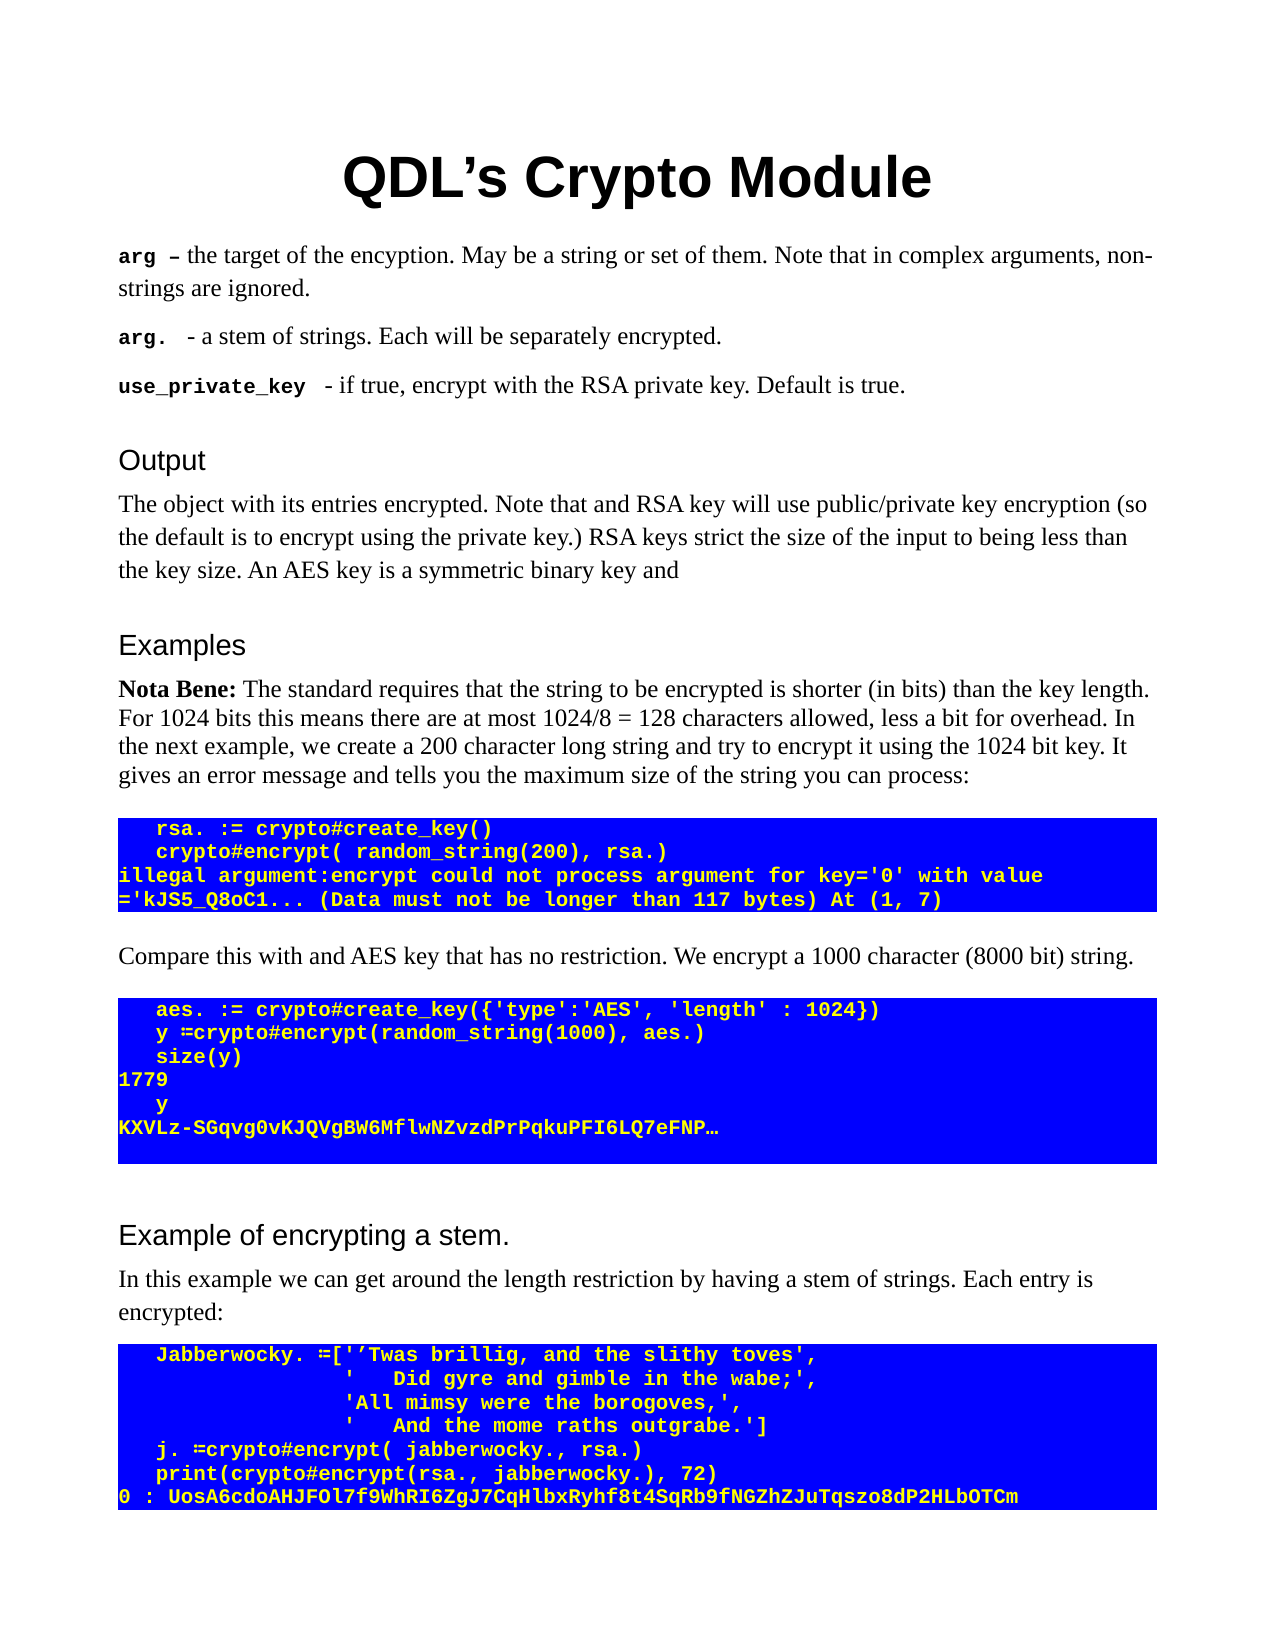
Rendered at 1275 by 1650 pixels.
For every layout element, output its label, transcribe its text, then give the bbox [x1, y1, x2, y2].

text KXVLz-SGqvg0vKJQVgBW6MflwNZvzdPrPqkuPFI6LQ7eFNP… [118, 1117, 1157, 1140]
text crypto#encrypt( random_string(200), rsa.) illegal argument:encrypt could not process argument for key='0' with value ='kJS5_Q8oC1... (Data must not be longer than 117 bytes) At (1, 7) [118, 841, 1157, 912]
text Jabberwocky. ≔['’Twas brillig, and the slithy toves', ' Did gyre and gimble in the wabe;', 'All mimsy were the borogoves,', ' And the mome raths outgrabe.'] j. ≔crypto#encrypt( jabberwocky., rsa.) print(crypto#encrypt(rsa., jabberwocky.), 72) 0 : UosA6cdoAHJFOl7f9WhRI6ZgJ7CqHlbxRyhf8t4SqRb9fNGZhZJuTqszo8dP2HLbOTCm [118, 1344, 1157, 1510]
text In this example we can get around the length restriction by having a stem of strings. Each entry is encrypted: [118, 1264, 1157, 1326]
text The object with its entries encrypted. Note that and RSA key will use public/private key encryption (so the default is to encrypt using the private key.) RSA keys strict the size of the input to being less than the key size. An AES key is a symmetric binary key and [118, 489, 1157, 584]
text arg – the target of the encyption. May be a string or set of them. Note that in complex arguments, non-strings are ignored. [118, 240, 1157, 302]
text arg. - a stem of strings. Each will be separately encrypted. [118, 321, 1157, 351]
subtitle Output [118, 443, 1157, 477]
text Nota Bene: The standard requires that the string to be encrypted is shorter (in bits) than the key length. For 1024 bits this means there are at most 1024/8 = 128 characters allowed, less a bit for overhead. In the next example, we create a 200 character long string and try to encrypt it using the 1024 bit key. It gives an error message and tells you the maximum size of the string you can process: [118, 674, 1157, 818]
text y ≔crypto#encrypt(random_string(1000), aes.) size(y) [118, 1022, 1157, 1069]
subtitle Examples [118, 628, 1157, 661]
text Compare this with and AES key that has no restriction. We encrypt a 1000 character (8000 bit) string. [118, 941, 1157, 970]
text rsa. := crypto#create_key() [118, 818, 1157, 841]
text 1779 [118, 1069, 1157, 1093]
text use_private_key - if true, encrypt with the RSA private key. Default is true. [118, 370, 1157, 399]
text aes. := crypto#create_key({'type':'AES', 'length' : 1024}) [118, 998, 1157, 1022]
subtitle Example of encrypting a stem. [118, 1218, 1157, 1251]
text y [118, 1093, 1157, 1117]
